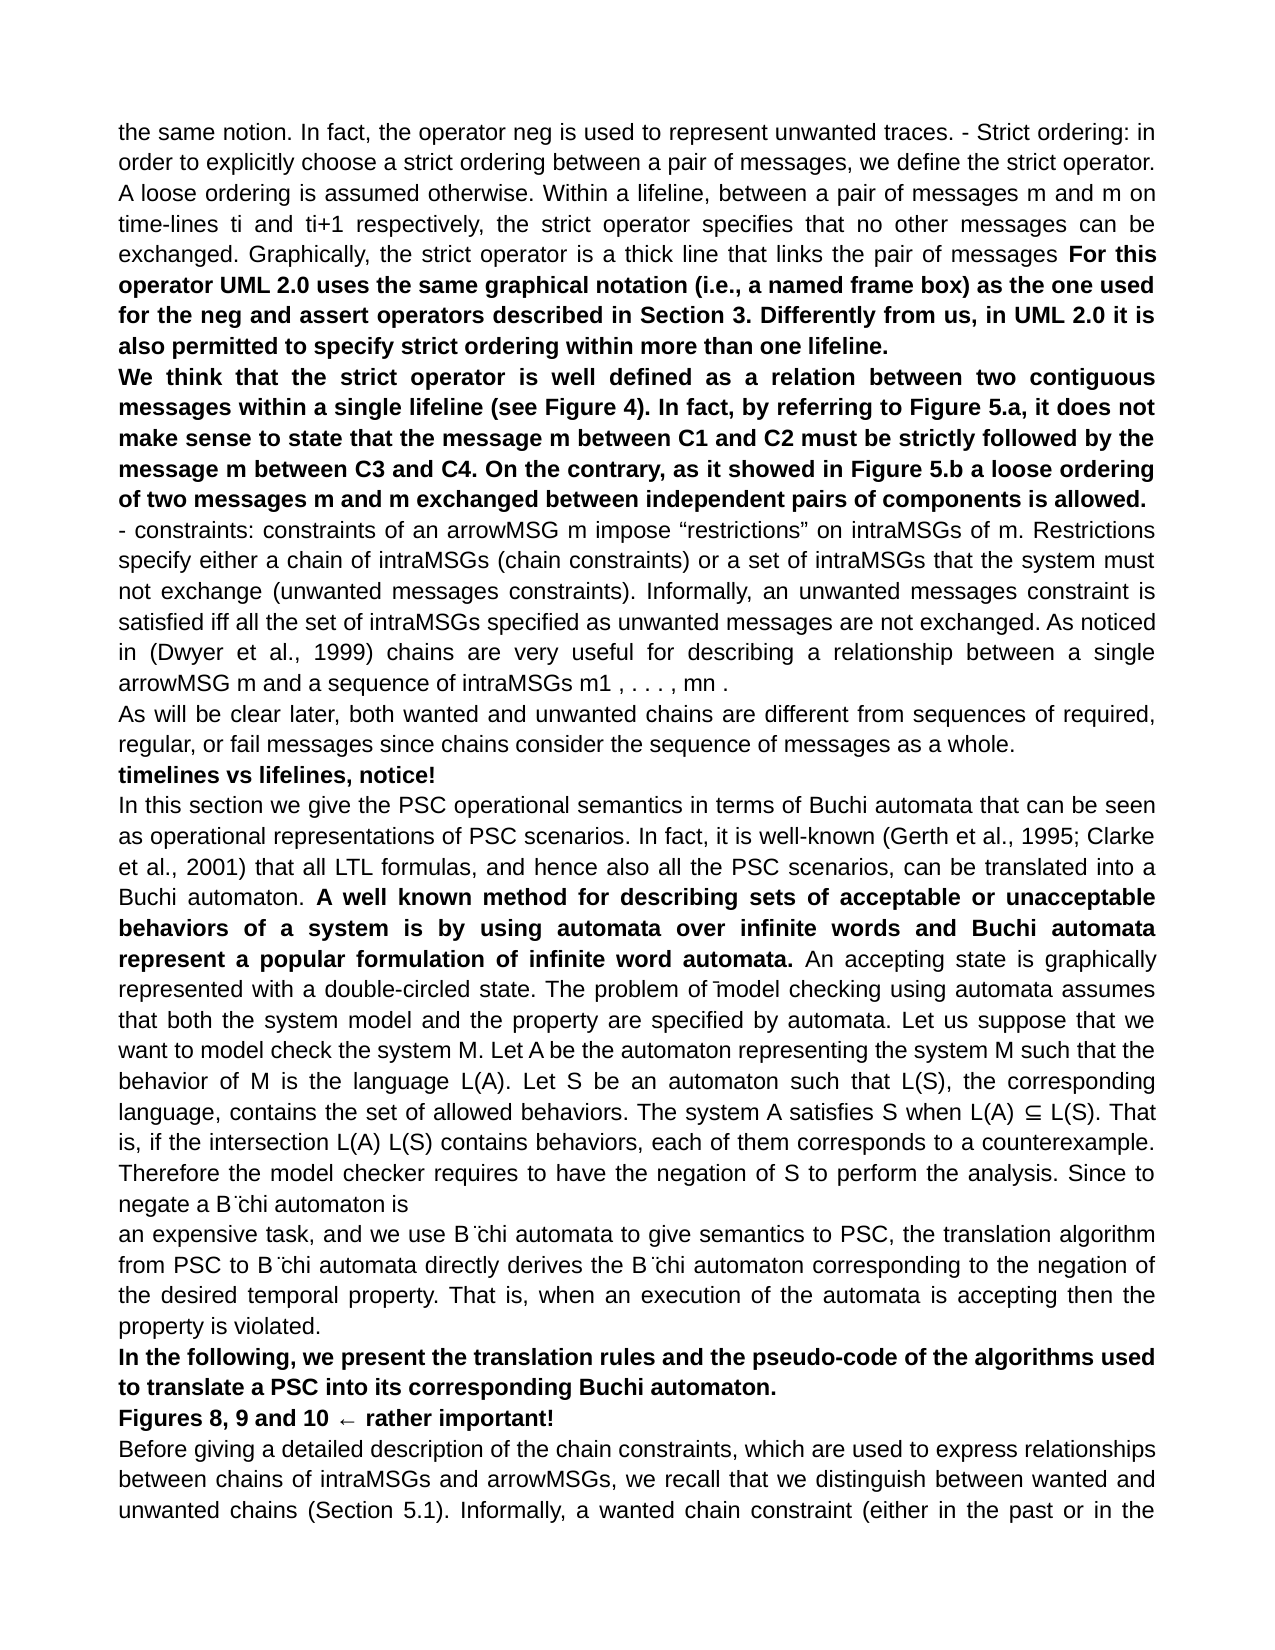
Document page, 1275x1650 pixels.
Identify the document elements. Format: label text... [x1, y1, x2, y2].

text - constraints: constraints of an arrowMSG m impose “restrictions” on intraMSGs of m. Restrictions specify either a chain of intraMSGs (chain constraints) or a set of intraMSGs that the system must not exchange (unwanted messages constraints). Informally, an unwanted messages constraint is satisfied iff all the set of intraMSGs specified as unwanted messages are not exchanged. As noticed in (Dwyer et al., 1999) chains are very useful for describing a relationship between a single arrowMSG m and a sequence of intraMSGs m1 , . . . , mn . [118, 516, 1157, 696]
text the same notion. In fact, the operator neg is used to represent unwanted traces. - Strict ordering: in order to explicitly choose a strict ordering between a pair of messages, we define the strict operator. A loose ordering is assumed otherwise. Within a lifeline, between a pair of messages m and m on time-lines ti and ti+1 respectively, the strict operator specifies that no other messages can be exchanged. Graphically, the strict operator is a thick line that links the pair of messages For this operator UML 2.0 uses the same graphical notation (i.e., a named frame box) as the one used for the neg and assert operators described in Section 3. Differently from us, in UML 2.0 it is also permitted to specify strict ordering within more than one lifeline. [118, 118, 1157, 359]
text In the following, we present the translation rules and the pseudo-code of the algorithms used to translate a PSC into its corresponding Buchi automaton. [118, 1343, 1157, 1401]
text As will be clear later, both wanted and unwanted chains are different from sequences of required, regular, or fail messages since chains consider the sequence of messages as a whole. [118, 700, 1157, 757]
text Figures 8, 9 and 10 ← rather important! [118, 1404, 1157, 1431]
text Before giving a detailed description of the chain constraints, which are used to express relationships between chains of intraMSGs and arrowMSGs, we recall that we distinguish between wanted and unwanted chains (Section 5.1). Informally, a wanted chain constraint (either in the past or in the [118, 1435, 1157, 1523]
text We think that the strict operator is well defined as a relation between two contiguous messages within a single lifeline (see Figure 4). In fact, by referring to Figure 5.a, it does not make sense to state that the message m between C1 and C2 must be strictly followed by the message m between C3 and C4. On the contrary, as it showed in Figure 5.b a loose ordering of two messages m and m exchanged between independent pairs of components is allowed. [118, 363, 1157, 512]
text an expensive task, and we use B ̈chi automata to give semantics to PSC, the translation algorithm from PSC to B ̈chi automata directly derives the B ̈chi automaton corresponding to the negation of the desired temporal property. That is, when an execution of the automata is accepting then the property is violated. [118, 1221, 1157, 1339]
text timelines vs lifelines, notice! [118, 761, 1157, 788]
text In this section we give the PSC operational semantics in terms of Buchi automata that can be seen as operational representations of PSC scenarios. In fact, it is well-known (Gerth et al., 1995; Clarke et al., 2001) that all LTL formulas, and hence also all the PSC scenarios, can be translated into a Buchi automaton. A well known method for describing sets of acceptable or unacceptable behaviors of a system is by using automata over infinite words and Buchi automata represent a popular formulation of infinite word automata. An accepting state is graphically represented with a double-circled state. The problem of ̄model checking using automata assumes that both the system model and the property are specified by automata. Let us suppose that we want to model check the system M. Let A be the automaton representing the system M such that the behavior of M is the language L(A). Let S be an automaton such that L(S), the corresponding language, contains the set of allowed behaviors. The system A satisfies S when L(A) ⊆ L(S). That is, if the intersection L(A) L(S) contains behaviors, each of them corresponds to a counterexample. Therefore the model checker requires to have the negation of S to perform the analysis. Since to negate a B ̈chi automaton is [118, 792, 1157, 1217]
